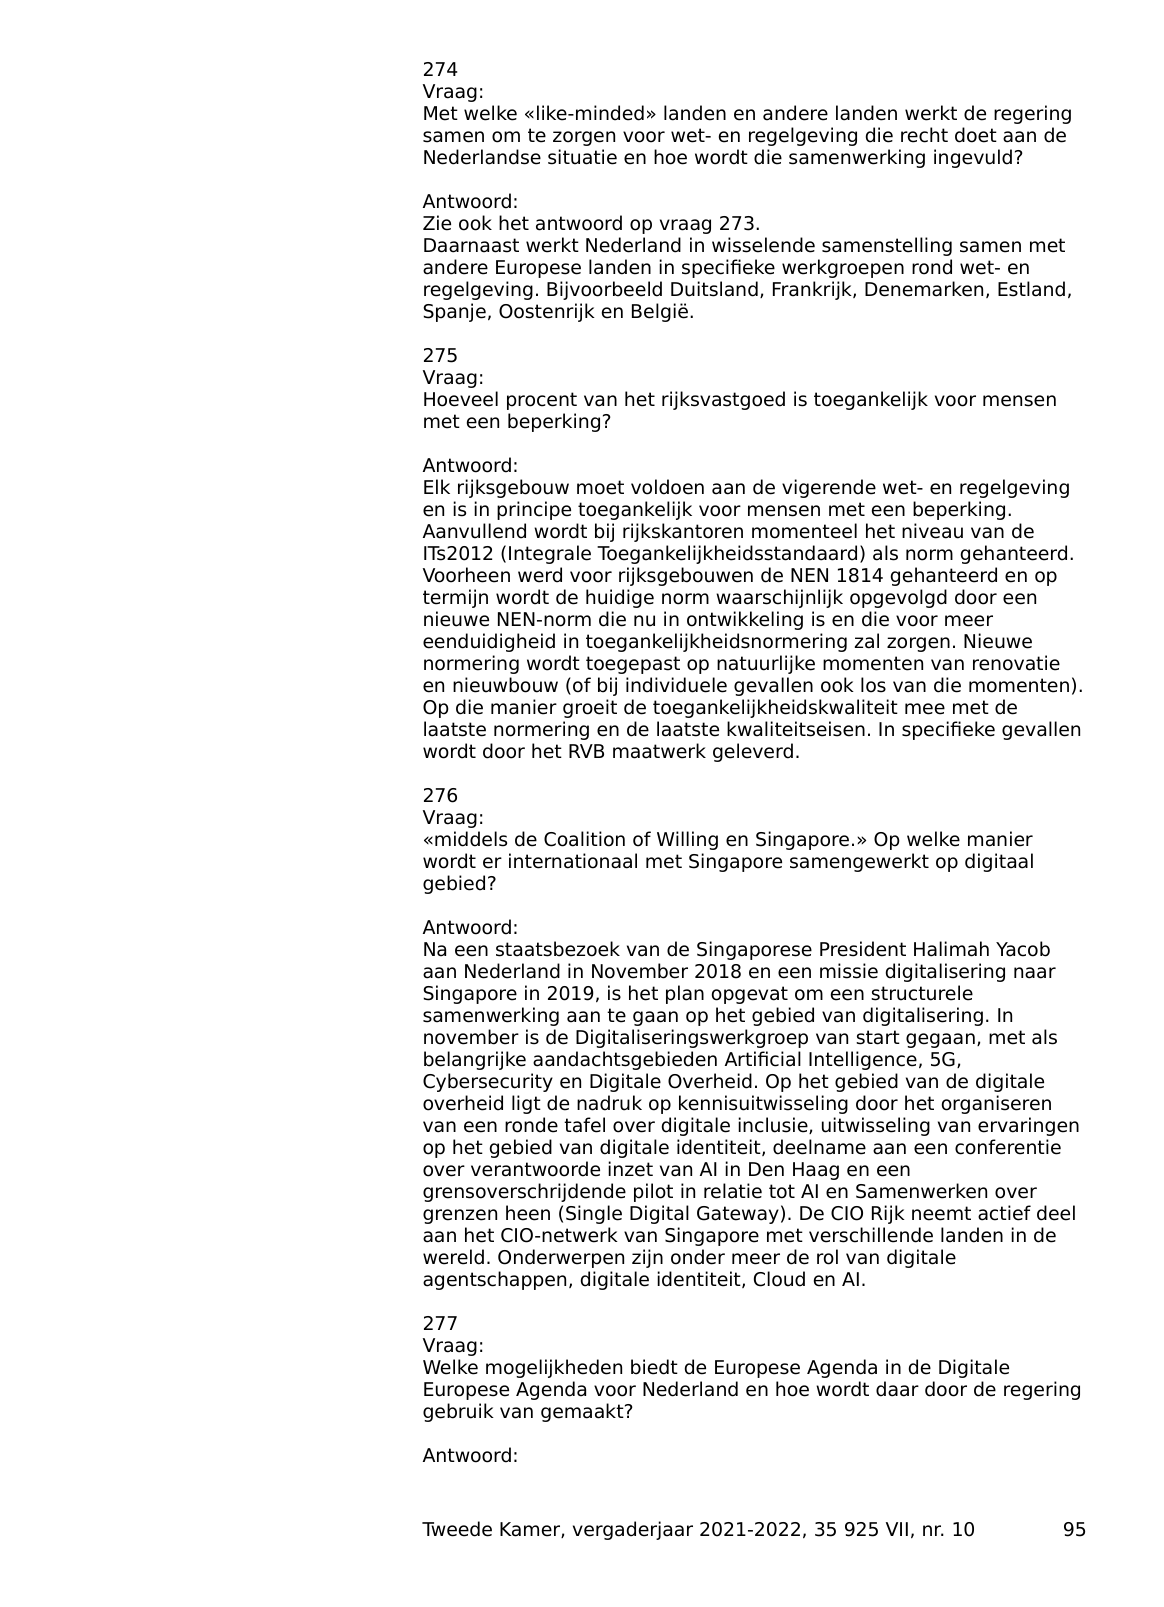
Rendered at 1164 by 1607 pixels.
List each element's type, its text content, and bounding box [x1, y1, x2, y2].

text Vraag: [422, 1335, 1087, 1357]
text 274 [422, 59, 1087, 81]
text «middels de Coalition of Willing en Singapore.» Op welke manier wordt er internationaal met Singapore samengewerkt op digitaal gebied? [422, 829, 1087, 895]
text Vraag: [422, 807, 1087, 829]
text 275 [422, 345, 1087, 367]
text Vraag: [422, 367, 1087, 389]
text 277 [422, 1313, 1087, 1335]
text Antwoord: [422, 191, 1087, 213]
text Antwoord: [422, 455, 1087, 477]
text Na een staatsbezoek van de Singaporese President Halimah Yacob aan Nederland in November 2018 en een missie digitalisering naar Singapore in 2019, is het plan opgevat om een structurele samenwerking aan te gaan op het gebied van digitalisering. In november is de Digitaliseringswerkgroep van start gegaan, met als belangrijke aandachtsgebieden Artificial Intelligence, 5G, Cybersecurity en Digitale Overheid. Op het gebied van de digitale overheid ligt de nadruk op kennisuitwisseling door het organiseren van een ronde tafel over digitale inclusie, uitwisseling van ervaringen op het gebied van digitale identiteit, deelname aan een conferentie over verantwoorde inzet van AI in Den Haag en een grensoverschrijdende pilot in relatie tot AI en Samenwerken over grenzen heen (Single Digital Gateway). De CIO Rijk neemt actief deel aan het CIO-netwerk van Singapore met verschillende landen in de wereld. Onderwerpen zijn onder meer de rol van digitale agentschappen, digitale identiteit, Cloud en AI. [422, 939, 1087, 1291]
text Met welke «like-minded» landen en andere landen werkt de regering samen om te zorgen voor wet- en regelgeving die recht doet aan de Nederlandse situatie en hoe wordt die samenwerking ingevuld? [422, 103, 1087, 169]
text 276 [422, 785, 1087, 807]
text Antwoord: [422, 917, 1087, 939]
text Elk rijksgebouw moet voldoen aan de vigerende wet- en regelgeving en is in principe toegankelijk voor mensen met een beperking. Aanvullend wordt bij rijkskantoren momenteel het niveau van de ITs2012 (Integrale Toegankelijkheidsstandaard) als norm gehanteerd. Voorheen werd voor rijksgebouwen de NEN 1814 gehanteerd en op termijn wordt de huidige norm waarschijnlijk opgevolgd door een nieuwe NEN-norm die nu in ontwikkeling is en die voor meer eenduidigheid in toegankelijkheidsnormering zal zorgen. Nieuwe normering wordt toegepast op natuurlijke momenten van renovatie en nieuwbouw (of bij individuele gevallen ook los van die momenten). Op die manier groeit de toegankelijkheidskwaliteit mee met de laatste normering en de laatste kwaliteitseisen. In specifieke gevallen wordt door het RVB maatwerk geleverd. [422, 477, 1087, 763]
text Welke mogelijkheden biedt de Europese Agenda in de Digitale Europese Agenda voor Nederland en hoe wordt daar door de regering gebruik van gemaakt? [422, 1357, 1087, 1423]
text Hoeveel procent van het rijksvastgoed is toegankelijk voor mensen met een beperking? [422, 389, 1087, 433]
text Zie ook het antwoord op vraag 273. [422, 213, 1087, 235]
text Vraag: [422, 81, 1087, 103]
text Antwoord: [422, 1445, 1087, 1467]
text Daarnaast werkt Nederland in wisselende samenstelling samen met andere Europese landen in specifieke werkgroepen rond wet- en regelgeving. Bijvoorbeeld Duitsland, Frankrijk, Denemarken, Estland, Spanje, Oostenrijk en België. [422, 235, 1087, 323]
